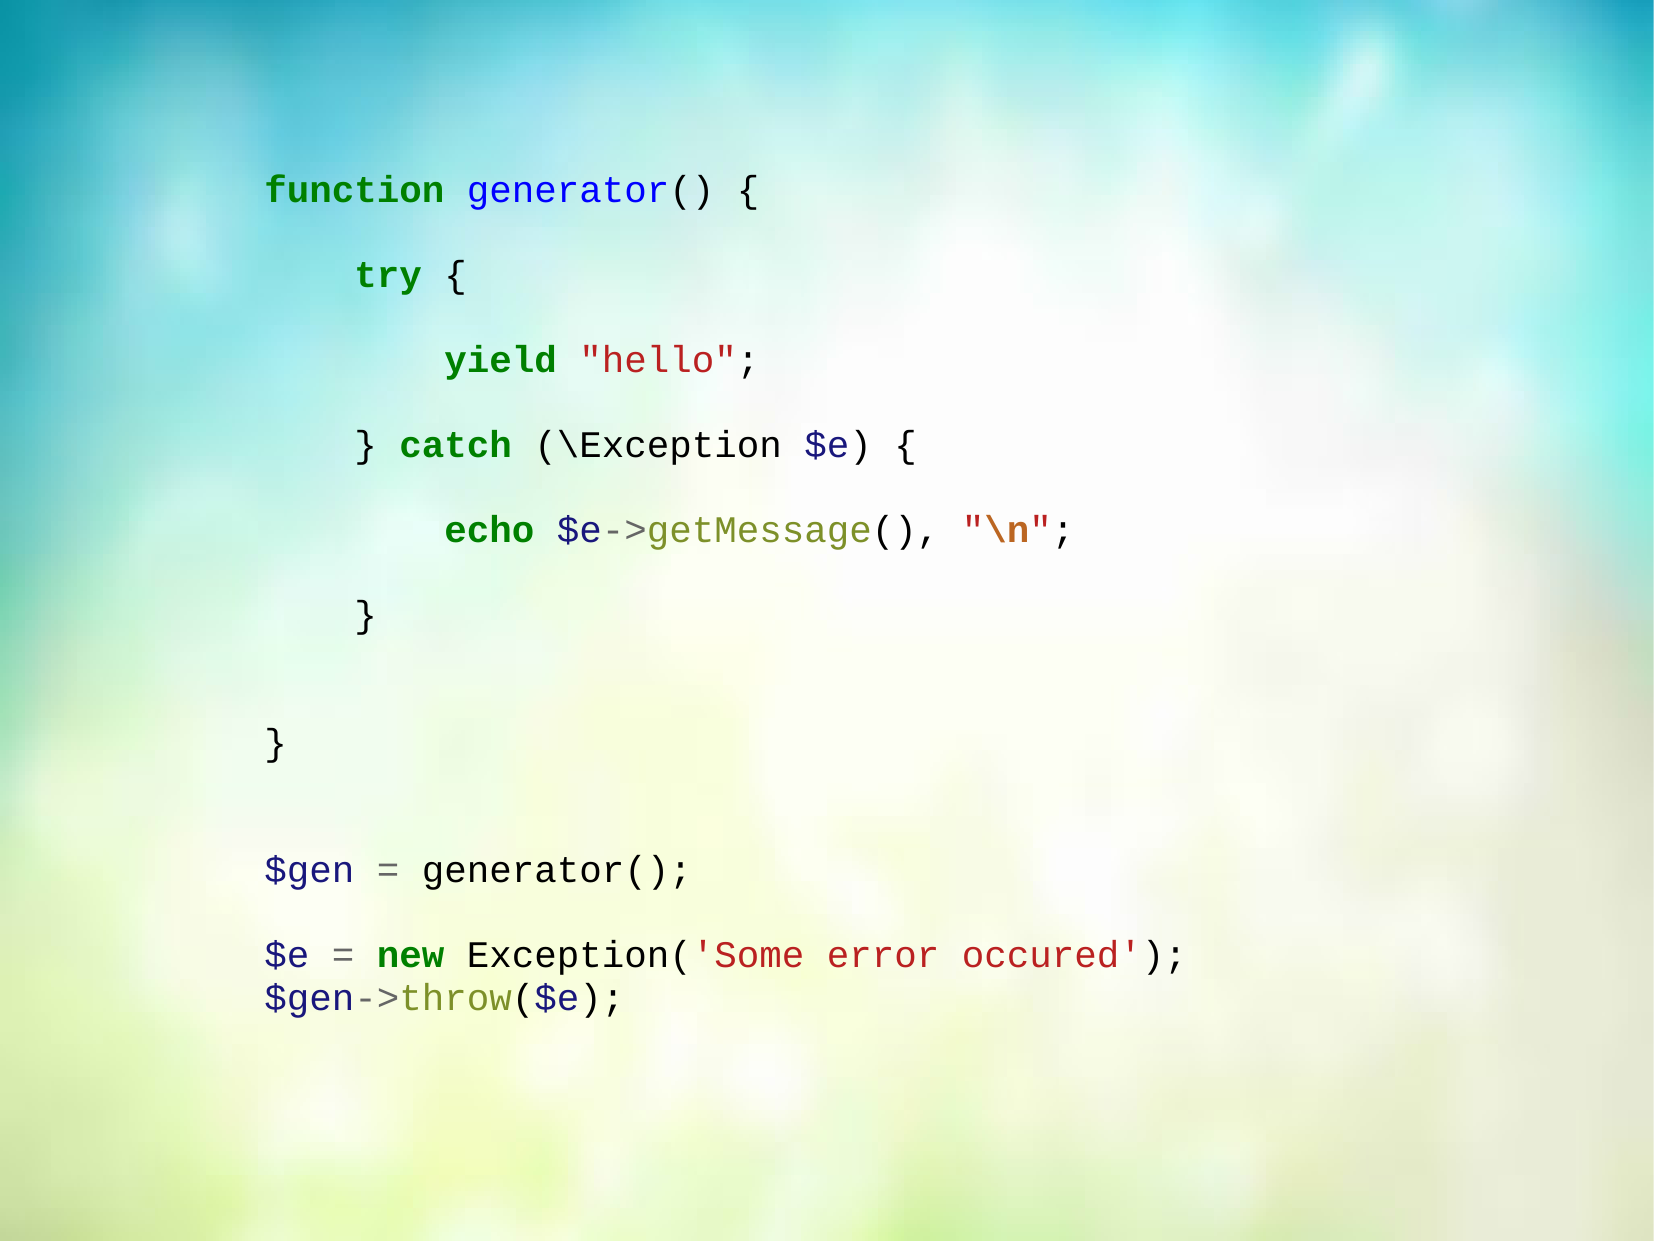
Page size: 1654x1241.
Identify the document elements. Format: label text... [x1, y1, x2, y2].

text_box function generator() { try { yield "hello"; } catch (\Exception $e) { echo $e->getMessage(), "\n"; } } $gen = generator(); $e = new Exception('Some error occured'); $gen->throw($e); [249, 163, 1404, 1077]
picture [0, 0, 1654, 1241]
